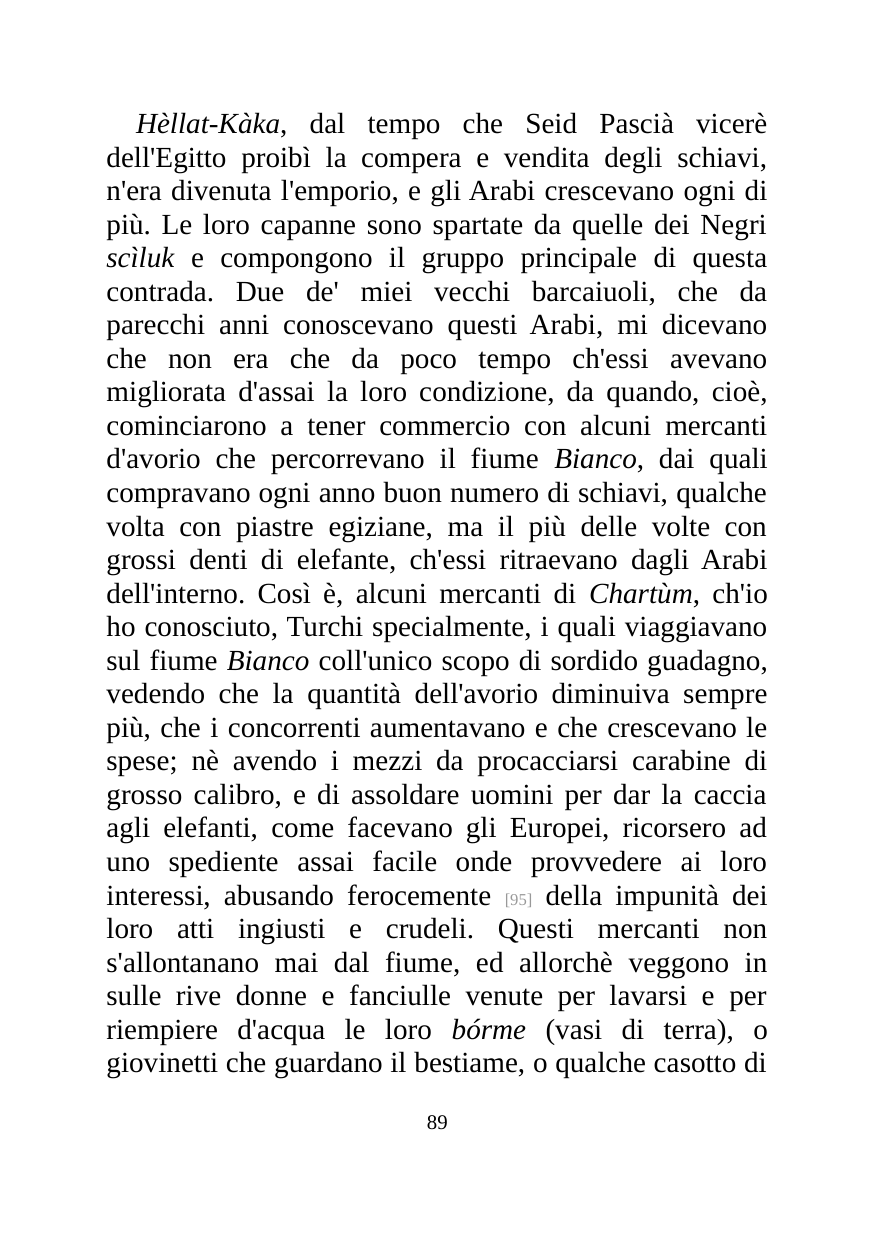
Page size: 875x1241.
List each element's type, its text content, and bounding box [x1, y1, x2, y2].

text Hèllat-Kàka, dal tempo che Seid Pascià vicerè dell'Egitto proibì la compera e vendita degli schiavi, n'era divenuta l'emporio, e gli Arabi crescevano ogni di più. Le loro capanne sono spartate da quelle dei Negri scìluk e compongono il gruppo principale di questa contrada. Due de' miei vecchi barcaiuoli, che da parecchi anni conoscevano questi Arabi, mi dicevano che non era che da poco tempo ch'essi avevano migliorata d'assai la loro condizione, da quando, cioè, cominciarono a tener commercio con alcuni mercanti d'avorio che percorrevano il fiume Bianco, dai quali compravano ogni anno buon numero di schiavi, qualche volta con piastre egiziane, ma il più delle volte con grossi denti di elefante, ch'essi ritraevano dagli Arabi dell'interno. Così è, alcuni mercanti di Chartùm, ch'io ho conosciuto, Turchi specialmente, i quali viaggiavano sul fiume Bianco coll'unico scopo di sordido guadagno, vedendo che la quantità dell'avorio diminuiva sempre più, che i concorrenti aumentavano e che crescevano le spese; nè avendo i mezzi da procacciarsi carabine di grosso calibro, e di assoldare uomini per dar la caccia agli elefanti, come facevano gli Europei, ricorsero ad uno spediente assai facile onde provvedere ai loro interessi, abusando ferocemente [95] della impunità dei loro atti ingiusti e crudeli. Questi mercanti non s'allontanano mai dal fiume, ed allorchè veggono in sulle rive donne e fanciulle venute per lavarsi e per riempiere d'acqua le loro bórme (vasi di terra), o giovinetti che guardano il bestiame, o qualche casotto di [106, 106, 768, 1079]
